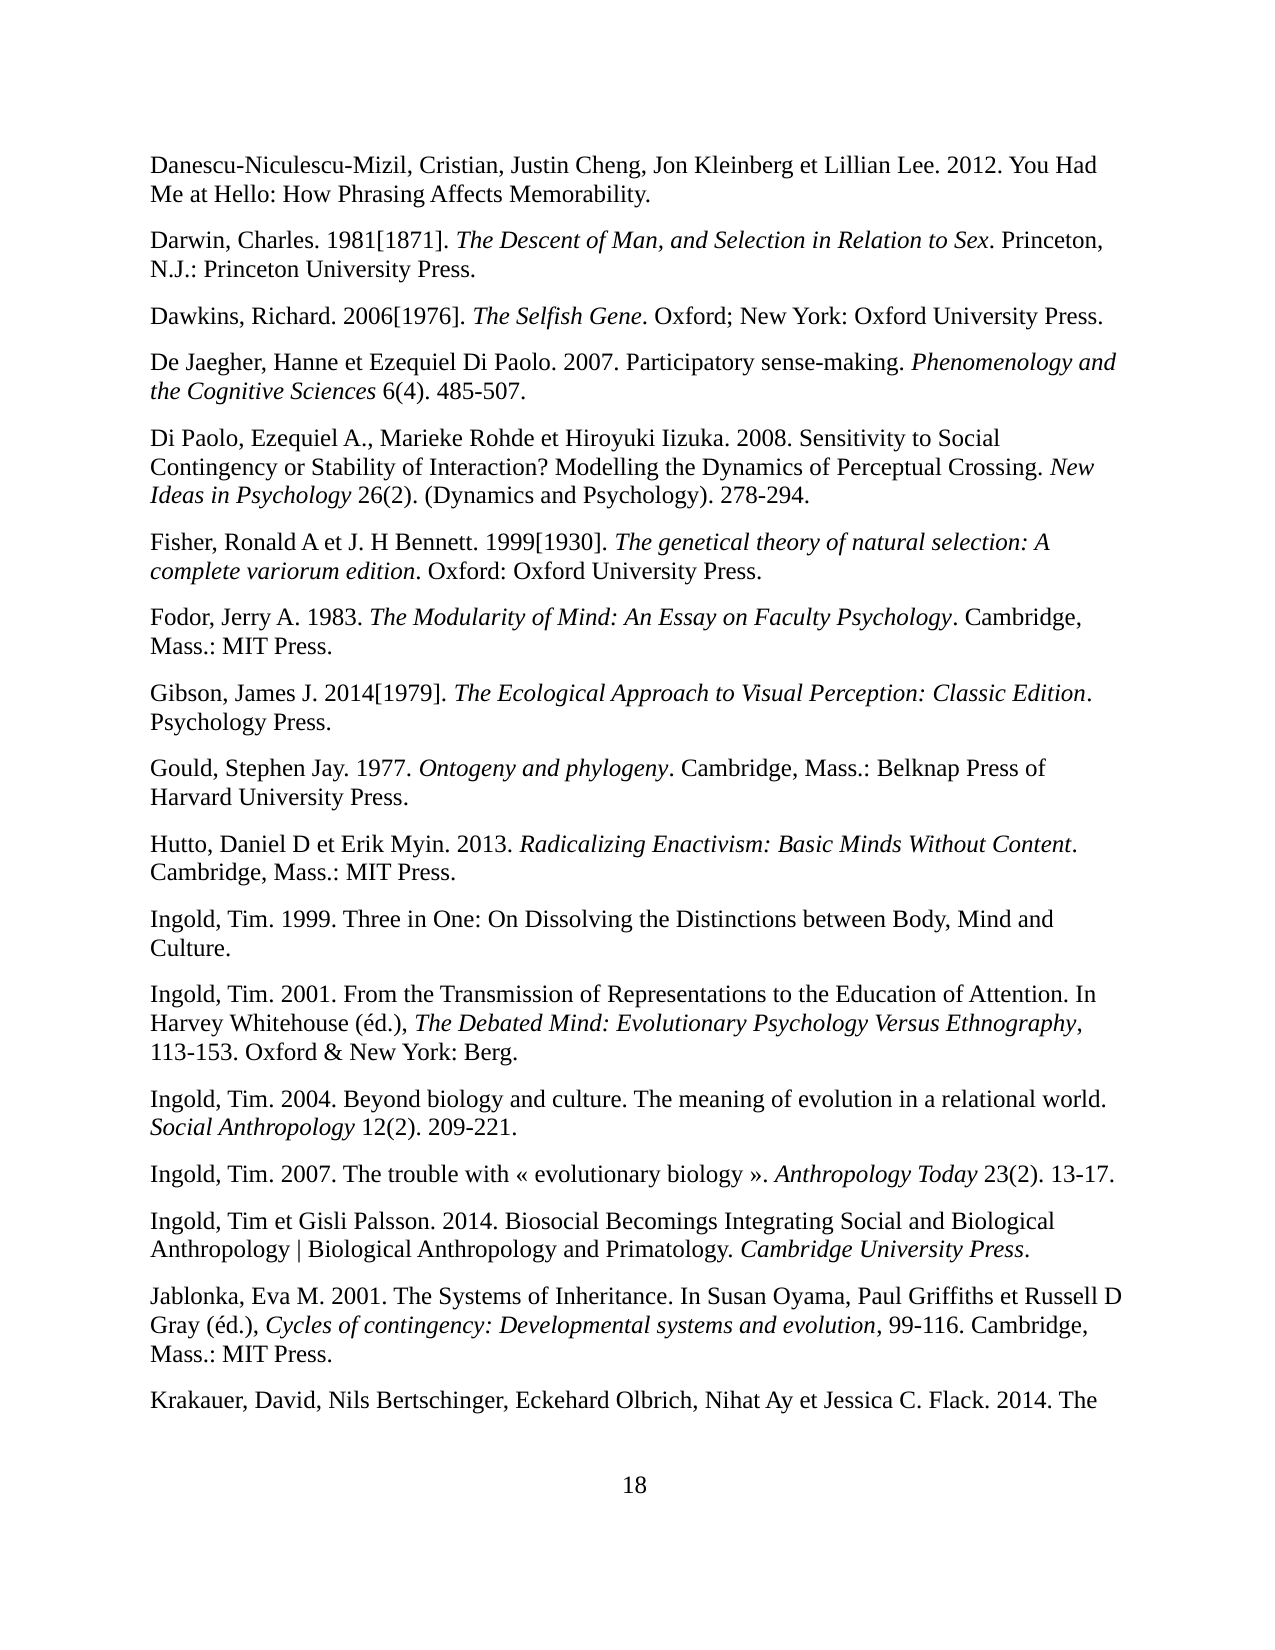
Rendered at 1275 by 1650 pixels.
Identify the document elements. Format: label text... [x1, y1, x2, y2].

text Gibson, James J. 2014[1979]. The Ecological Approach to Visual Perception: Classic Edition. Psychology Press. [150, 678, 1125, 735]
text Danescu-Niculescu-Mizil, Cristian, Justin Cheng, Jon Kleinberg et Lillian Lee. 2012. You Had Me at Hello: How Phrasing Affects Memorability. [150, 150, 1125, 207]
text Di Paolo, Ezequiel A., Marieke Rohde et Hiroyuki Iizuka. 2008. Sensitivity to Social Contingency or Stability of Interaction? Modelling the Dynamics of Perceptual Crossing. New Ideas in Psychology 26(2). (Dynamics and Psychology). 278‑294. [150, 423, 1125, 509]
text Fodor, Jerry A. 1983. The Modularity of Mind: An Essay on Faculty Psychology. Cambridge, Mass.: MIT Press. [150, 602, 1125, 660]
text Gould, Stephen Jay. 1977. Ontogeny and phylogeny. Cambridge, Mass.: Belknap Press of Harvard University Press. [150, 753, 1125, 811]
text De Jaegher, Hanne et Ezequiel Di Paolo. 2007. Participatory sense-making. Phenomenology and the Cognitive Sciences 6(4). 485‑507. [150, 347, 1125, 405]
text Hutto, Daniel D et Erik Myin. 2013. Radicalizing Enactivism: Basic Minds Without Content. Cambridge, Mass.: MIT Press. [150, 829, 1125, 886]
text Ingold, Tim. 2001. From the Transmission of Representations to the Education of Attention. In Harvey Whitehouse (éd.), The Debated Mind: Evolutionary Psychology Versus Ethnography, 113‑153. Oxford & New York: Berg. [150, 979, 1125, 1066]
text Ingold, Tim. 1999. Three in One: On Dissolving the Distinctions between Body, Mind and Culture. [150, 904, 1125, 962]
text Fisher, Ronald A et J. H Bennett. 1999[1930]. The genetical theory of natural selection: A complete variorum edition. Oxford: Oxford University Press. [150, 527, 1125, 584]
text Darwin, Charles. 1981[1871]. The Descent of Man, and Selection in Relation to Sex. Princeton, N.J.: Princeton University Press. [150, 225, 1125, 283]
text Dawkins, Richard. 2006[1976]. The Selfish Gene. Oxford; New York: Oxford University Press. [150, 301, 1125, 329]
text Ingold, Tim. 2007. The trouble with « evolutionary biology ». Anthropology Today 23(2). 13‑17. [150, 1159, 1125, 1188]
text Jablonka, Eva M. 2001. The Systems of Inheritance. In Susan Oyama, Paul Griffiths et Russell D Gray (éd.), Cycles of contingency: Developmental systems and evolution, 99‑116. Cambridge, Mass.: MIT Press. [150, 1281, 1125, 1367]
text Ingold, Tim et Gisli Palsson. 2014. Biosocial Becomings Integrating Social and Biological Anthropology | Biological Anthropology and Primatology. Cambridge University Press. [150, 1206, 1125, 1263]
text Krakauer, David, Nils Bertschinger, Eckehard Olbrich, Nihat Ay et Jessica C. Flack. 2014. The [150, 1385, 1125, 1414]
text Ingold, Tim. 2004. Beyond biology and culture. The meaning of evolution in a relational world. Social Anthropology 12(2). 209‑221. [150, 1084, 1125, 1141]
